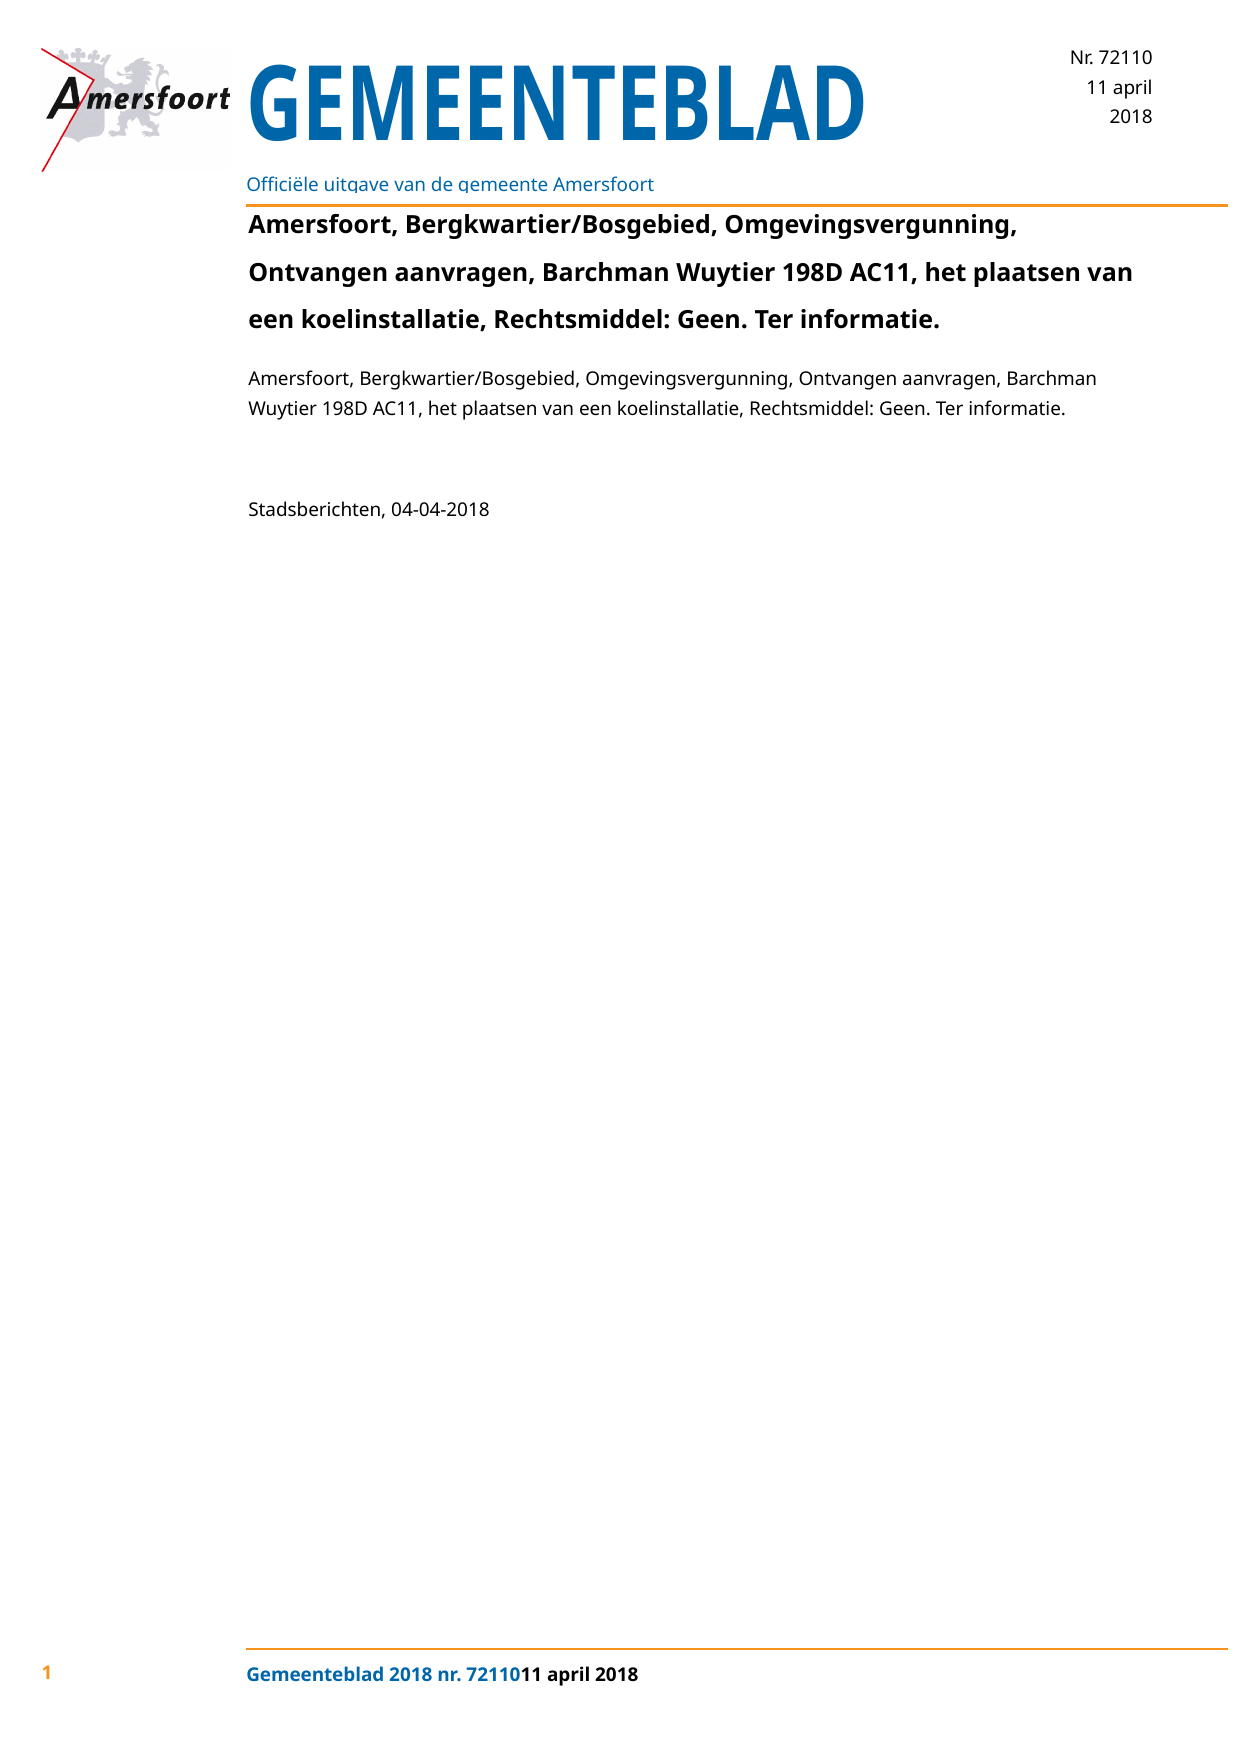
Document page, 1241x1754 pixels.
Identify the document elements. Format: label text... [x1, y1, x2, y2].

picture [41, 47, 231, 172]
text Amersfoort, Bergkwartier/Bosgebied, Omgevingsvergunning, Ontvangen aanvragen, Barchman Wuytier 198D AC11, het plaatsen van een koelinstallatie, Rechtsmiddel: Geen. Ter informatie. [248, 366, 1152, 421]
text Stadsberichten, 04-04-2018 [248, 496, 1152, 522]
text Amersfoort, Bergkwartier/Bosgebied, Omgevingsvergunning, Ontvangen aanvragen, Barchman Wuytier 198D AC11, het plaatsen van een koelinstallatie, Rechtsmiddel: Geen. Ter informatie. [248, 207, 1152, 336]
